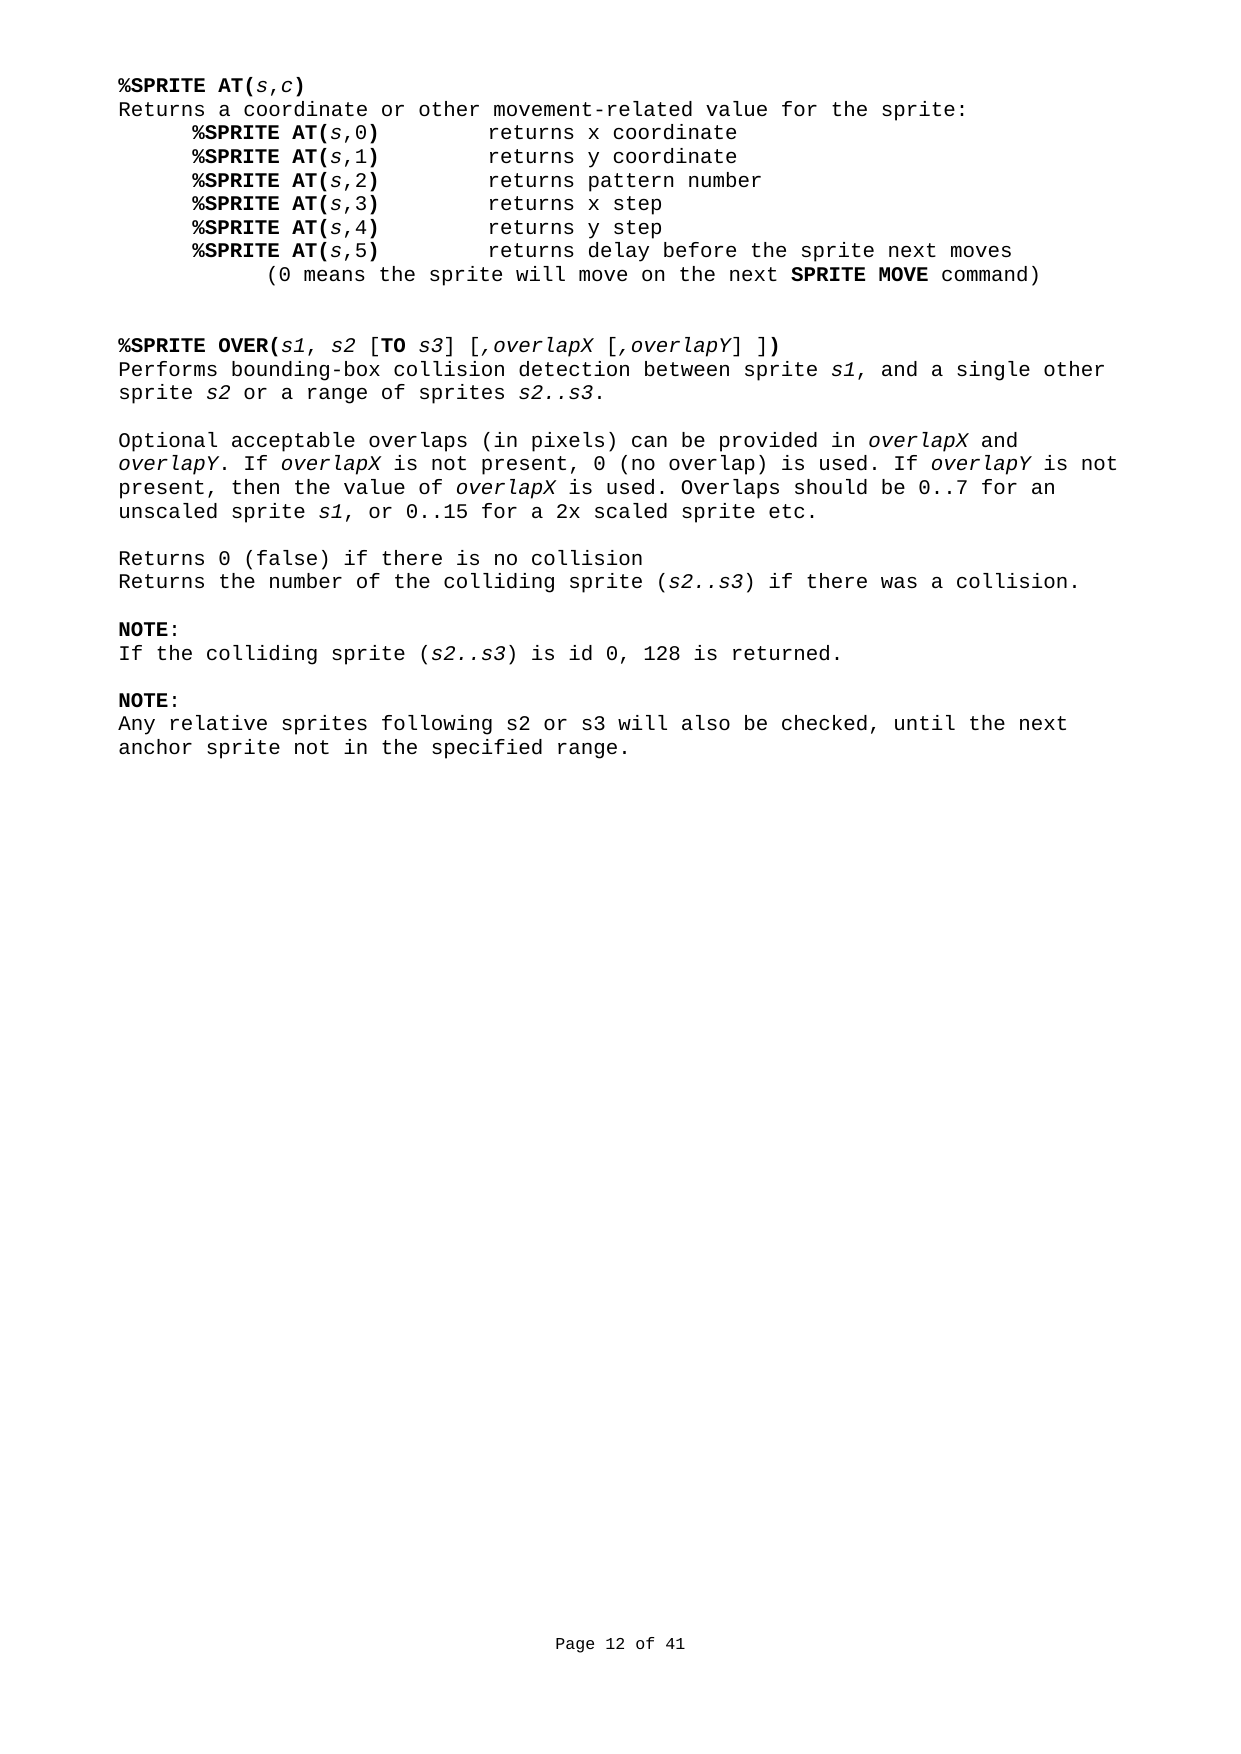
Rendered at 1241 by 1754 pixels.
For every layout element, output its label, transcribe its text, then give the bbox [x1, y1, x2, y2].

text Optional acceptable overlaps (in pixels) can be provided in overlapX and overlapY. If overlapX is not present, 0 (no overlap) is used. If overlapY is not present, then the value of overlapX is used. Overlaps should be 0..7 for an unscaled sprite s1, or 0..15 for a 2x scaled sprite etc. [118, 430, 1122, 524]
text NOTE: [118, 619, 1122, 642]
text Returns a coordinate or other movement-related value for the sprite: [118, 99, 1122, 122]
text Any relative sprites following s2 or s3 will also be checked, until the next anchor sprite not in the specified range. [118, 713, 1122, 761]
text Performs bounding-box collision detection between sprite s1, and a single other sprite s2 or a range of sprites s2..s3. [118, 359, 1122, 406]
text NOTE: [118, 690, 1122, 713]
text (0 means the sprite will move on the next SPRITE MOVE command) [118, 264, 1122, 288]
text %SPRITE AT(s,0) returns x coordinate [118, 122, 1122, 146]
text %SPRITE AT(s,5) returns delay before the sprite next moves [118, 241, 1122, 264]
text %SPRITE AT(s,4) returns y step [118, 217, 1122, 241]
text %SPRITE AT(s,2) returns pattern number [118, 169, 1122, 193]
text %SPRITE AT(s,3) returns x step [118, 193, 1122, 217]
text If the colliding sprite (s2..s3) is id 0, 128 is returned. [118, 642, 1122, 666]
text %SPRITE OVER(s1, s2 [TO s3] [,overlapX [,overlapY] ]) [118, 335, 1122, 359]
text %SPRITE AT(s,1) returns y coordinate [118, 146, 1122, 169]
text %SPRITE AT(s,c) [118, 75, 1122, 99]
text Returns the number of the colliding sprite (s2..s3) if there was a collision. [118, 572, 1122, 595]
text Returns 0 (false) if there is no collision [118, 548, 1122, 572]
